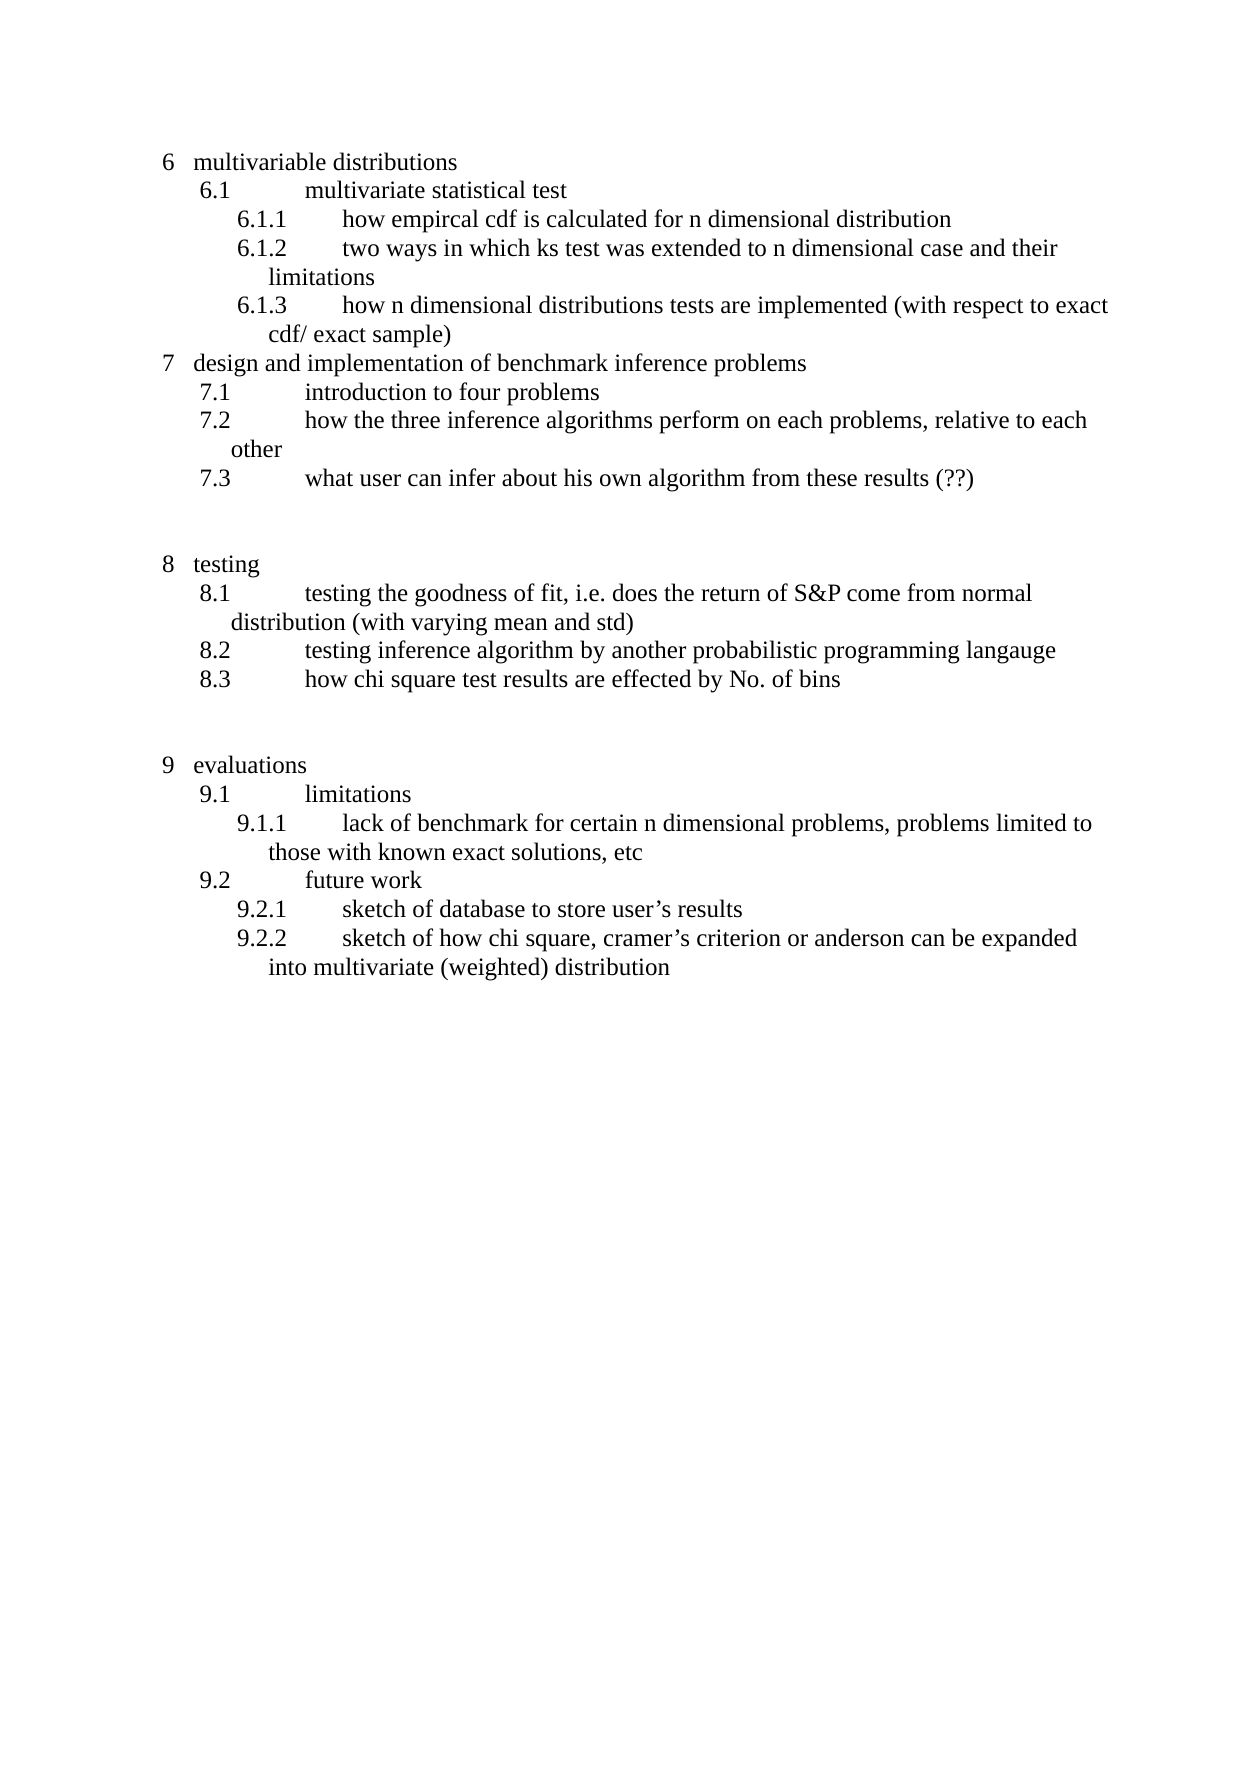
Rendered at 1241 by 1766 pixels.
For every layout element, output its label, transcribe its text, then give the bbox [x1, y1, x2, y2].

list limitations [193, 779, 1122, 808]
list design and implementation of benchmark inference problems [156, 348, 1122, 377]
list how n dimensional distributions tests are implemented (with respect to exact cdf/ exact sample) [231, 291, 1122, 348]
list introduction to four problems [193, 377, 1122, 406]
list testing the goodness of fit, i.e. does the return of S&P come from normal distribution (with varying mean and std) [193, 578, 1122, 636]
list how the three inference algorithms perform on each problems, relative to each other [193, 406, 1122, 463]
list multivariable distributions [156, 147, 1122, 176]
list multivariate statistical test [193, 176, 1122, 204]
list evaluations [156, 751, 1122, 779]
list testing inference algorithm by another probabilistic programming langauge [193, 636, 1122, 664]
list how empircal cdf is calculated for n dimensional distribution [231, 204, 1122, 233]
list how chi square test results are effected by No. of bins [193, 664, 1122, 693]
list testing [156, 549, 1122, 578]
list sketch of database to store user’s results [231, 894, 1122, 923]
list sketch of how chi square, cramer’s criterion or anderson can be expanded into multivariate (weighted) distribution [231, 923, 1122, 981]
list future work [193, 866, 1122, 894]
list lack of benchmark for certain n dimensional problems, problems limited to those with known exact solutions, etc [231, 808, 1122, 866]
list two ways in which ks test was extended to n dimensional case and their limitations [231, 233, 1122, 291]
list what user can infer about his own algorithm from these results (??) [193, 463, 1122, 492]
